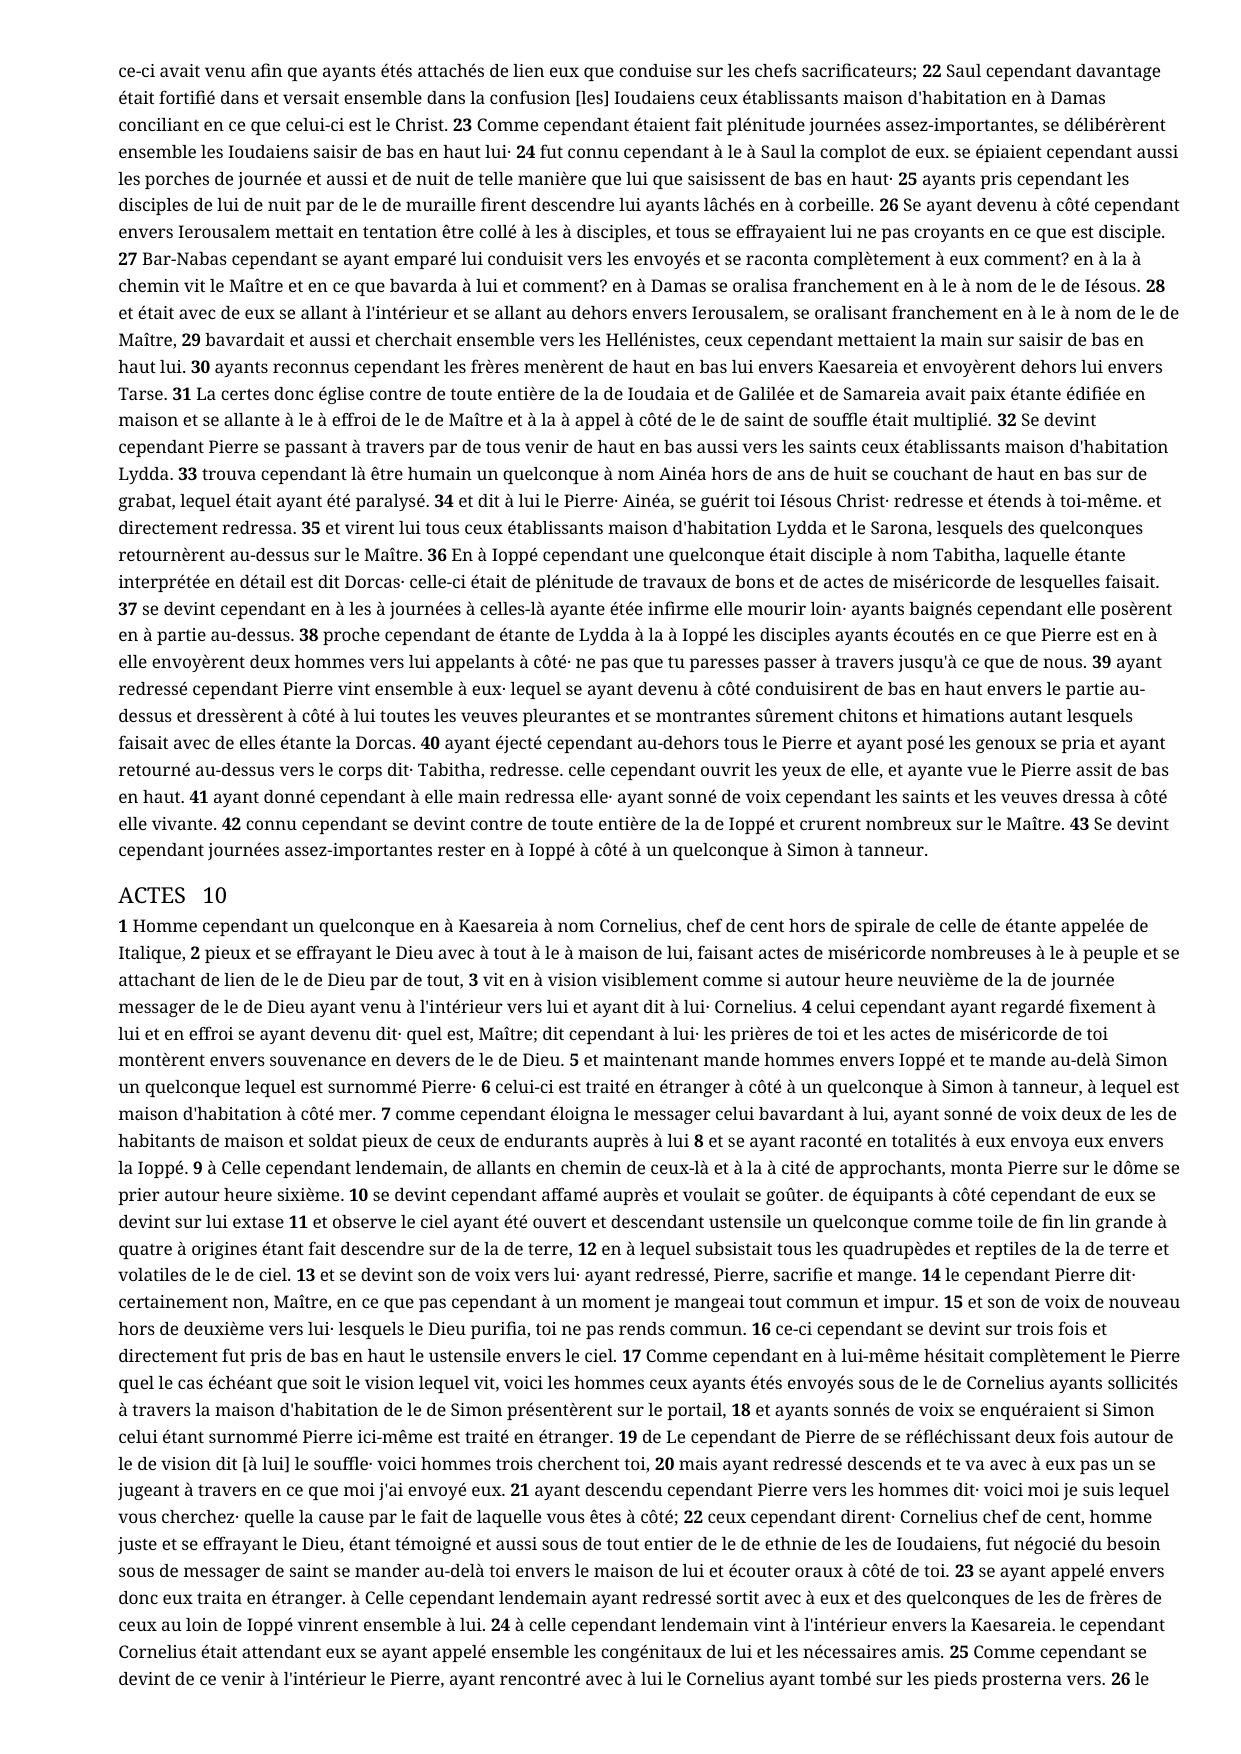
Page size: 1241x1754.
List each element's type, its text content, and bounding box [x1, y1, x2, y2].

text ce-ci avait venu afin que ayants étés attachés de lien eux que conduise sur les chefs sacrificateurs; 22 Saul cependant davantage était fortifié dans et versait ensemble dans la confusion [les] Ioudaiens ceux établissants maison d'habitation en à Damas conciliant en ce que celui-ci est le Christ. 23 Comme cependant étaient fait plénitude journées assez-importantes, se délibérèrent ensemble les Ioudaiens saisir de bas en haut lui· 24 fut connu cependant à le à Saul la complot de eux. se épiaient cependant aussi les porches de journée et aussi et de nuit de telle manière que lui que saisissent de bas en haut· 25 ayants pris cependant les disciples de lui de nuit par de le de muraille firent descendre lui ayants lâchés en à corbeille. 26 Se ayant devenu à côté cependant envers Ierousalem mettait en tentation être collé à les à disciples, et tous se effrayaient lui ne pas croyants en ce que est disciple. 27 Bar-Nabas cependant se ayant emparé lui conduisit vers les envoyés et se raconta complètement à eux comment? en à la à chemin vit le Maître et en ce que bavarda à lui et comment? en à Damas se oralisa franchement en à le à nom de le de Iésous. 28 et était avec de eux se allant à l'intérieur et se allant au dehors envers Ierousalem, se oralisant franchement en à le à nom de le de Maître, 29 bavardait et aussi et cherchait ensemble vers les Hellénistes, ceux cependant mettaient la main sur saisir de bas en haut lui. 30 ayants reconnus cependant les frères menèrent de haut en bas lui envers Kaesareia et envoyèrent dehors lui envers Tarse. 31 La certes donc église contre de toute entière de la de Ioudaia et de Galilée et de Samareia avait paix étante édifiée en maison et se allante à le à effroi de le de Maître et à la à appel à côté de le de saint de souffle était multiplié. 32 Se devint cependant Pierre se passant à travers par de tous venir de haut en bas aussi vers les saints ceux établissants maison d'habitation Lydda. 33 trouva cependant là être humain un quelconque à nom Ainéa hors de ans de huit se couchant de haut en bas sur de grabat, lequel était ayant été paralysé. 34 et dit à lui le Pierre· Ainéa, se guérit toi Iésous Christ· redresse et étends à toi-même. et directement redressa. 35 et virent lui tous ceux établissants maison d'habitation Lydda et le Sarona, lesquels des quelconques retournèrent au-dessus sur le Maître. 36 En à Ioppé cependant une quelconque était disciple à nom Tabitha, laquelle étante interprétée en détail est dit Dorcas· celle-ci était de plénitude de travaux de bons et de actes de miséricorde de lesquelles faisait. 37 se devint cependant en à les à journées à celles-là ayante étée infirme elle mourir loin· ayants baignés cependant elle posèrent en à partie au-dessus. 38 proche cependant de étante de Lydda à la à Ioppé les disciples ayants écoutés en ce que Pierre est en à elle envoyèrent deux hommes vers lui appelants à côté· ne pas que tu paresses passer à travers jusqu'à ce que de nous. 39 ayant redressé cependant Pierre vint ensemble à eux· lequel se ayant devenu à côté conduisirent de bas en haut envers le partie au-dessus et dressèrent à côté à lui toutes les veuves pleurantes et se montrantes sûrement chitons et himations autant lesquels faisait avec de elles étante la Dorcas. 40 ayant éjecté cependant au-dehors tous le Pierre et ayant posé les genoux se pria et ayant retourné au-dessus vers le corps dit· Tabitha, redresse. celle cependant ouvrit les yeux de elle, et ayante vue le Pierre assit de bas en haut. 41 ayant donné cependant à elle main redressa elle· ayant sonné de voix cependant les saints et les veuves dressa à côté elle vivante. 42 connu cependant se devint contre de toute entière de la de Ioppé et crurent nombreux sur le Maître. 43 Se devint cependant journées assez-importantes rester en à Ioppé à côté à un quelconque à Simon à tanneur. [118, 59, 1181, 862]
text 1 Homme cependant un quelconque en à Kaesareia à nom Cornelius, chef de cent hors de spirale de celle de étante appelée de Italique, 2 pieux et se effrayant le Dieu avec à tout à le à maison de lui, faisant actes de miséricorde nombreuses à le à peuple et se attachant de lien de le de Dieu par de tout, 3 vit en à vision visiblement comme si autour heure neuvième de la de journée messager de le de Dieu ayant venu à l'intérieur vers lui et ayant dit à lui· Cornelius. 4 celui cependant ayant regardé fixement à lui et en effroi se ayant devenu dit· quel est, Maître; dit cependant à lui· les prières de toi et les actes de miséricorde de toi montèrent envers souvenance en devers de le de Dieu. 5 et maintenant mande hommes envers Ioppé et te mande au-delà Simon un quelconque lequel est surnommé Pierre· 6 celui-ci est traité en étranger à côté à un quelconque à Simon à tanneur, à lequel est maison d'habitation à côté mer. 7 comme cependant éloigna le messager celui bavardant à lui, ayant sonné de voix deux de les de habitants de maison et soldat pieux de ceux de endurants auprès à lui 8 et se ayant raconté en totalités à eux envoya eux envers la Ioppé. 9 à Celle cependant lendemain, de allants en chemin de ceux-là et à la à cité de approchants, monta Pierre sur le dôme se prier autour heure sixième. 10 se devint cependant affamé auprès et voulait se goûter. de équipants à côté cependant de eux se devint sur lui extase 11 et observe le ciel ayant été ouvert et descendant ustensile un quelconque comme toile de fin lin grande à quatre à origines étant fait descendre sur de la de terre, 12 en à lequel subsistait tous les quadrupèdes et reptiles de la de terre et volatiles de le de ciel. 13 et se devint son de voix vers lui· ayant redressé, Pierre, sacrifie et mange. 14 le cependant Pierre dit· certainement non, Maître, en ce que pas cependant à un moment je mangeai tout commun et impur. 15 et son de voix de nouveau hors de deuxième vers lui· lesquels le Dieu purifia, toi ne pas rends commun. 16 ce-ci cependant se devint sur trois fois et directement fut pris de bas en haut le ustensile envers le ciel. 17 Comme cependant en à lui-même hésitait complètement le Pierre quel le cas échéant que soit le vision lequel vit, voici les hommes ceux ayants étés envoyés sous de le de Cornelius ayants sollicités à travers la maison d'habitation de le de Simon présentèrent sur le portail, 18 et ayants sonnés de voix se enquéraient si Simon celui étant surnommé Pierre ici-même est traité en étranger. 19 de Le cependant de Pierre de se réfléchissant deux fois autour de le de vision dit [à lui] le souffle· voici hommes trois cherchent toi, 20 mais ayant redressé descends et te va avec à eux pas un se jugeant à travers en ce que moi j'ai envoyé eux. 21 ayant descendu cependant Pierre vers les hommes dit· voici moi je suis lequel vous cherchez· quelle la cause par le fait de laquelle vous êtes à côté; 22 ceux cependant dirent· Cornelius chef de cent, homme juste et se effrayant le Dieu, étant témoigné et aussi sous de tout entier de le de ethnie de les de Ioudaiens, fut négocié du besoin sous de messager de saint se mander au-delà toi envers le maison de lui et écouter oraux à côté de toi. 23 se ayant appelé envers donc eux traita en étranger. à Celle cependant lendemain ayant redressé sortit avec à eux et des quelconques de les de frères de ceux au loin de Ioppé vinrent ensemble à lui. 24 à celle cependant lendemain vint à l'intérieur envers la Kaesareia. le cependant Cornelius était attendant eux se ayant appelé ensemble les congénitaux de lui et les nécessaires amis. 25 Comme cependant se devint de ce venir à l'intérieur le Pierre, ayant rencontré avec à lui le Cornelius ayant tombé sur les pieds prosterna vers. 26 le [118, 914, 1181, 1690]
text ACTES 10 [118, 880, 1181, 910]
